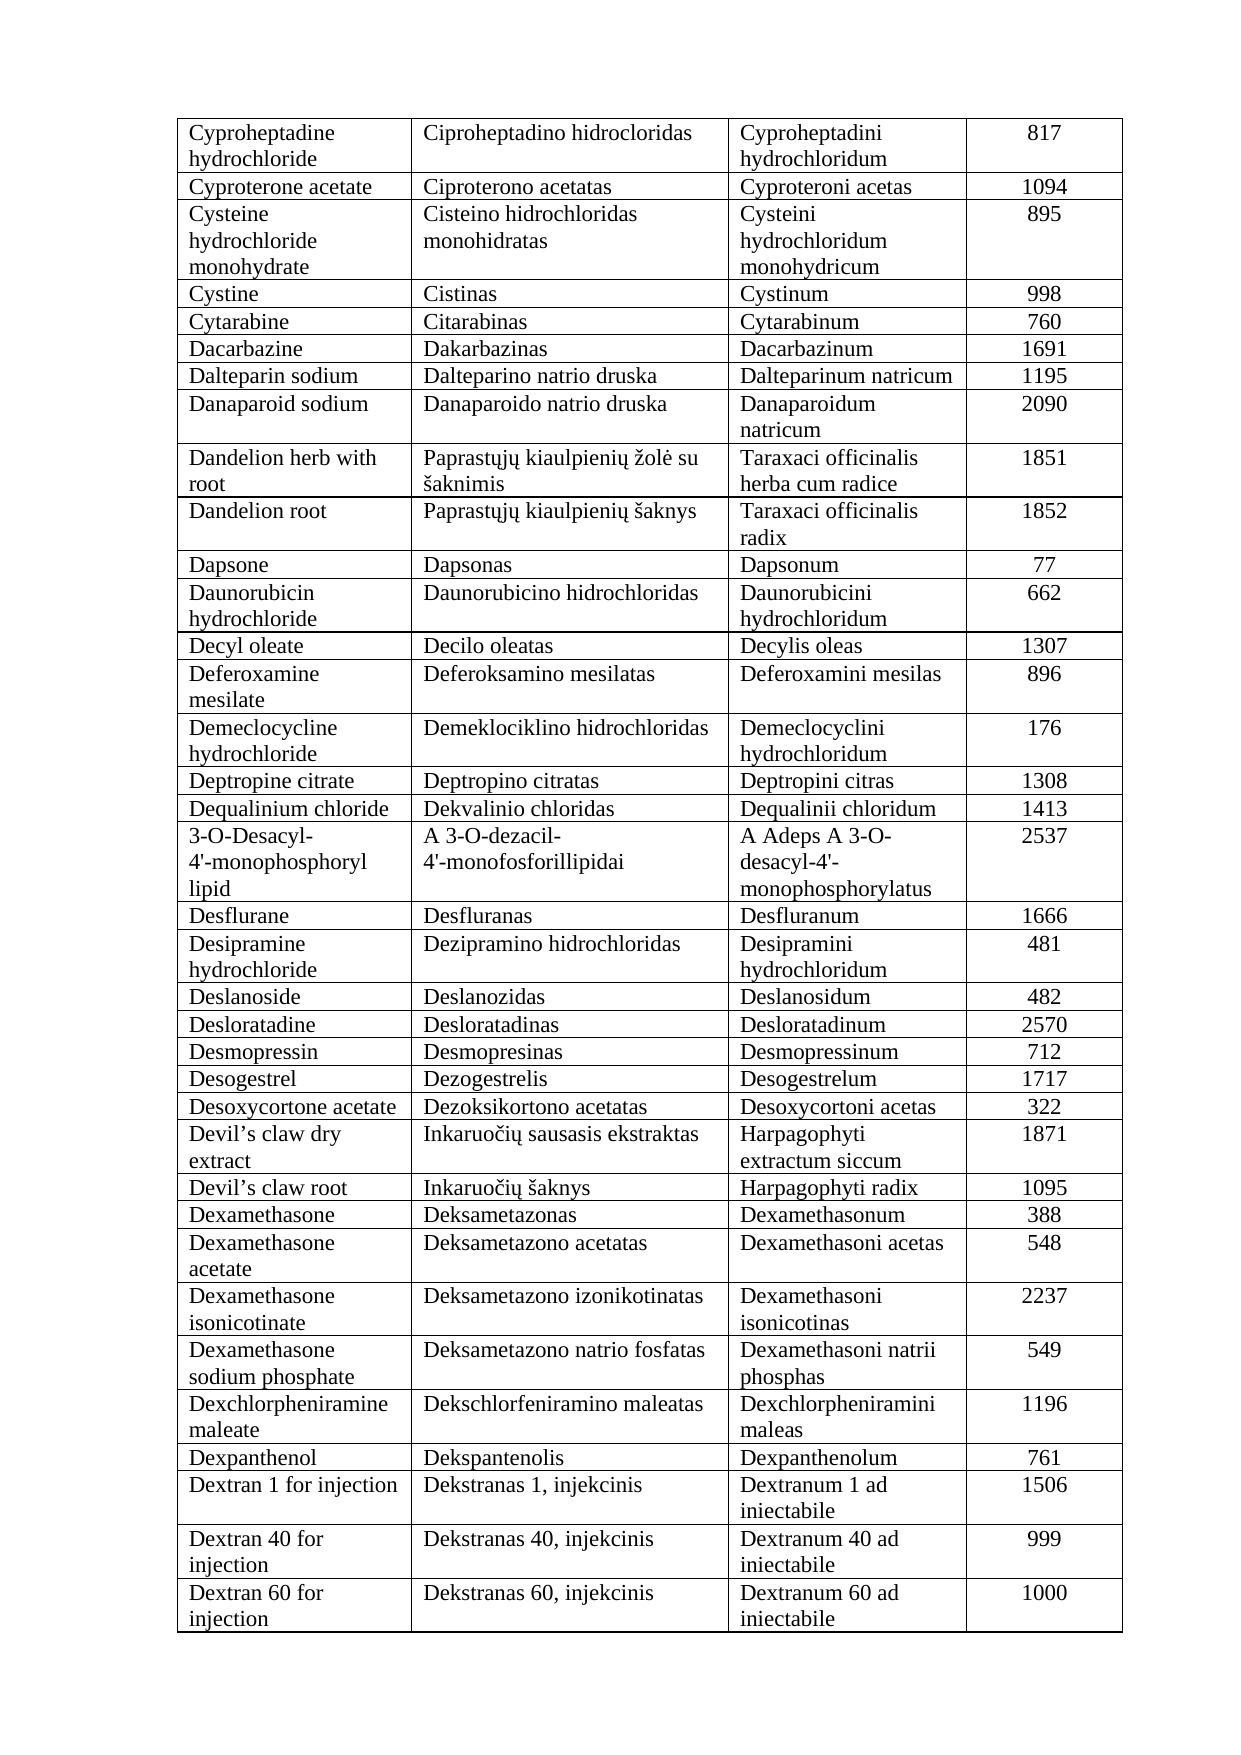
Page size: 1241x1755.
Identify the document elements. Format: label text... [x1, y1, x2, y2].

table_cell 761 [967, 1444, 1122, 1470]
table_cell 1666 [967, 902, 1122, 928]
table_cell Paprastųjų kiaulpienių žolė su šaknimis [412, 444, 728, 496]
table_cell 999 [967, 1525, 1122, 1578]
table_cell Deslanosidum [729, 983, 966, 1010]
table_cell Deslanoside [178, 983, 411, 1010]
table_cell Daunorubicin hydrochloride [178, 579, 411, 631]
table_cell 1871 [967, 1120, 1122, 1173]
table_cell 1195 [967, 363, 1122, 389]
table_cell 2237 [967, 1283, 1122, 1335]
table_cell Dekspantenolis [412, 1444, 728, 1470]
table_cell Cisteino hidrochloridas monohidratas [412, 200, 728, 279]
table_cell Dezoksikortono acetatas [412, 1093, 728, 1119]
table_cell Desflurane [178, 902, 411, 928]
table_cell Deksametazono izonikotinatas [412, 1283, 728, 1335]
table_cell Dexamethasoni natrii phosphas [729, 1336, 966, 1389]
table_cell 1413 [967, 795, 1122, 821]
table_cell Dexamethasonum [729, 1201, 966, 1228]
table_cell Dapsone [178, 551, 411, 578]
table_cell Deptropini citras [729, 767, 966, 794]
table_cell 1691 [967, 335, 1122, 362]
table_cell Dexamethasone acetate [178, 1229, 411, 1282]
table_cell Dalteparin sodium [178, 363, 411, 389]
table_cell Desmopressinum [729, 1038, 966, 1064]
table_cell Desoxycortoni acetas [729, 1093, 966, 1119]
table_cell 1506 [967, 1471, 1122, 1524]
table_cell Dacarbazine [178, 335, 411, 362]
table_cell Deptropine citrate [178, 767, 411, 794]
table_cell Danaparoido natrio druska [412, 390, 728, 443]
table_cell 1095 [967, 1174, 1122, 1200]
table_cell Dandelion herb with root [178, 444, 411, 496]
table_cell 1000 [967, 1579, 1122, 1631]
table_cell Dexamethasoni isonicotinas [729, 1283, 966, 1335]
table_cell Daunorubicino hidrochloridas [412, 579, 728, 631]
table_cell Dekvalinio chloridas [412, 795, 728, 821]
table_cell Dexpanthenolum [729, 1444, 966, 1470]
table_cell 1308 [967, 767, 1122, 794]
table_cell 2570 [967, 1011, 1122, 1037]
table_cell Desogestrel [178, 1066, 411, 1092]
table_cell Dekschlorfeniramino maleatas [412, 1390, 728, 1443]
table_cell Daunorubicini hydrochloridum [729, 579, 966, 631]
table_cell 2090 [967, 390, 1122, 443]
table_cell Dextran 40 for injection [178, 1525, 411, 1578]
table_cell Demeclocyclini hydrochloridum [729, 714, 966, 766]
table_cell Devil’s claw dry extract [178, 1120, 411, 1173]
table_cell Dezogestrelis [412, 1066, 728, 1092]
table_cell 1717 [967, 1066, 1122, 1092]
table_cell A 3-O-dezacil- 4'-monofosforillipidai [412, 822, 728, 901]
table_cell Taraxaci officinalis herba cum radice [729, 444, 966, 496]
table_cell Dalteparinum natricum [729, 363, 966, 389]
table_cell Dexchlorpheniramini maleas [729, 1390, 966, 1443]
table_cell Cytarabine [178, 308, 411, 334]
table_cell Harpagophyti extractum siccum [729, 1120, 966, 1173]
table_cell 548 [967, 1229, 1122, 1282]
table_cell Dakarbazinas [412, 335, 728, 362]
table_cell 896 [967, 660, 1122, 712]
table_cell Desipramini hydrochloridum [729, 930, 966, 982]
table_cell Cystinum [729, 280, 966, 307]
table_cell Desfluranum [729, 902, 966, 928]
table_cell Desmopressin [178, 1038, 411, 1064]
table_cell 662 [967, 579, 1122, 631]
table_cell 817 [967, 119, 1122, 172]
table_cell Dexamethasoni acetas [729, 1229, 966, 1282]
table_cell 895 [967, 200, 1122, 279]
table_cell Ciproterono acetatas [412, 173, 728, 199]
table_cell Dextranum 40 ad iniectabile [729, 1525, 966, 1578]
table_cell Cyproheptadine hydrochloride [178, 119, 411, 172]
table_cell Deksametazonas [412, 1201, 728, 1228]
table_cell Citarabinas [412, 308, 728, 334]
table_cell Deferoxamine mesilate [178, 660, 411, 712]
table_cell 549 [967, 1336, 1122, 1389]
table_cell 1196 [967, 1390, 1122, 1443]
table_cell 322 [967, 1093, 1122, 1119]
table_cell Demeklociklino hidrochloridas [412, 714, 728, 766]
table_cell Cyproheptadini hydrochloridum [729, 119, 966, 172]
table_cell Dexamethasone sodium phosphate [178, 1336, 411, 1389]
table_cell Dextranum 1 ad iniectabile [729, 1471, 966, 1524]
table_cell Harpagophyti radix [729, 1174, 966, 1200]
table_cell Dalteparino natrio druska [412, 363, 728, 389]
table_cell 760 [967, 308, 1122, 334]
table_cell Desloratadinas [412, 1011, 728, 1037]
table_cell Cystine [178, 280, 411, 307]
table_cell 481 [967, 930, 1122, 982]
table_cell Decyl oleate [178, 633, 411, 659]
table_cell A Adeps A 3-O-desacyl-4'-monophosphorylatus [729, 822, 966, 901]
table_cell Dandelion root [178, 498, 411, 550]
table_cell 77 [967, 551, 1122, 578]
table_cell Deptropino citratas [412, 767, 728, 794]
table_cell Dapsonas [412, 551, 728, 578]
table_cell Dexchlorpheniramine maleate [178, 1390, 411, 1443]
table_cell 1852 [967, 498, 1122, 550]
table_cell Dextran 1 for injection [178, 1471, 411, 1524]
table_cell Desloratadinum [729, 1011, 966, 1037]
table_cell Deksametazono natrio fosfatas [412, 1336, 728, 1389]
table_cell 1307 [967, 633, 1122, 659]
table_cell Desoxycortone acetate [178, 1093, 411, 1119]
table_cell Inkaruočių šaknys [412, 1174, 728, 1200]
table_cell 998 [967, 280, 1122, 307]
table_cell 1851 [967, 444, 1122, 496]
table_cell Dekstranas 60, injekcinis [412, 1579, 728, 1631]
table_cell Ciproheptadino hidrocloridas [412, 119, 728, 172]
table_cell Cysteini hydrochloridum monohydricum [729, 200, 966, 279]
table_cell Danaparoidum natricum [729, 390, 966, 443]
table_cell Dekstranas 40, injekcinis [412, 1525, 728, 1578]
table_cell Decylis oleas [729, 633, 966, 659]
table_cell Dequalinii chloridum [729, 795, 966, 821]
table_cell Dexpanthenol [178, 1444, 411, 1470]
table_cell Dextran 60 for injection [178, 1579, 411, 1631]
table_cell Cyproterone acetate [178, 173, 411, 199]
table_cell Cyproteroni acetas [729, 173, 966, 199]
table_cell Inkaruočių sausasis ekstraktas [412, 1120, 728, 1173]
table_cell Danaparoid sodium [178, 390, 411, 443]
table_cell Devil’s claw root [178, 1174, 411, 1200]
table_cell Cysteine hydrochloride monohydrate [178, 200, 411, 279]
table_cell Cistinas [412, 280, 728, 307]
table_cell 1094 [967, 173, 1122, 199]
table_cell Dexamethasone [178, 1201, 411, 1228]
table_cell 2537 [967, 822, 1122, 901]
table_cell Desfluranas [412, 902, 728, 928]
table_cell Paprastųjų kiaulpienių šaknys [412, 498, 728, 550]
table_cell Deferoxamini mesilas [729, 660, 966, 712]
table_cell 482 [967, 983, 1122, 1010]
table_cell Demeclocycline hydrochloride [178, 714, 411, 766]
table_cell Dexamethasone isonicotinate [178, 1283, 411, 1335]
table_cell Dezipramino hidrochloridas [412, 930, 728, 982]
table_cell Deferoksamino mesilatas [412, 660, 728, 712]
table_cell Deslanozidas [412, 983, 728, 1010]
table_cell Desogestrelum [729, 1066, 966, 1092]
table_cell Desloratadine [178, 1011, 411, 1037]
table_cell 3-O-Desacyl- 4'-monophosphoryl lipid [178, 822, 411, 901]
table_cell Deksametazono acetatas [412, 1229, 728, 1282]
table_cell Desmopresinas [412, 1038, 728, 1064]
table_cell 712 [967, 1038, 1122, 1064]
table_cell Cytarabinum [729, 308, 966, 334]
table_cell Decilo oleatas [412, 633, 728, 659]
table_cell Desipramine hydrochloride [178, 930, 411, 982]
table_cell 388 [967, 1201, 1122, 1228]
table_cell Dacarbazinum [729, 335, 966, 362]
table_cell Dextranum 60 ad iniectabile [729, 1579, 966, 1631]
table_cell Dapsonum [729, 551, 966, 578]
table_cell 176 [967, 714, 1122, 766]
table_cell Dequalinium chloride [178, 795, 411, 821]
table_cell Taraxaci officinalis radix [729, 498, 966, 550]
table_cell Dekstranas 1, injekcinis [412, 1471, 728, 1524]
